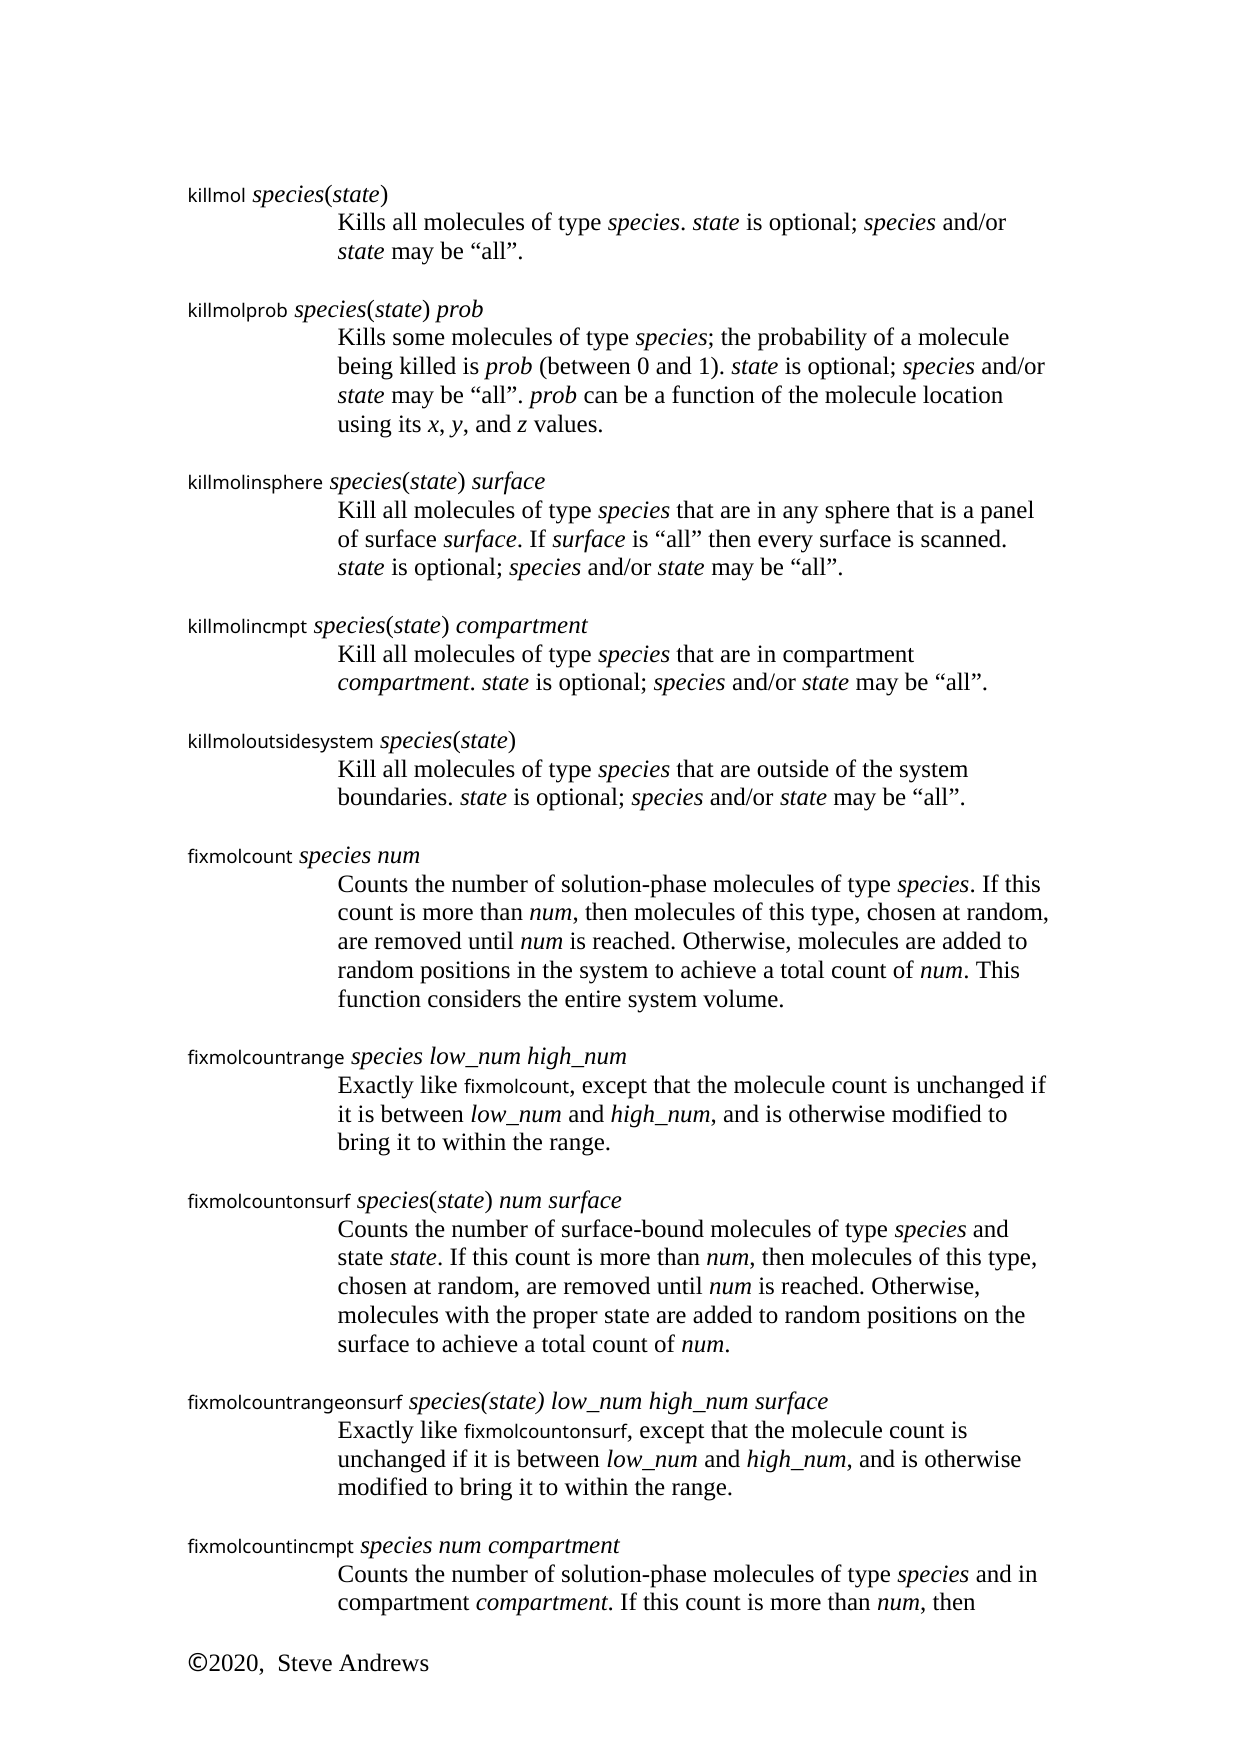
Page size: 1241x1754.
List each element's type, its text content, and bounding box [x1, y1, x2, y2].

text Kills some molecules of type species; the probability of a molecule being killed is prob (between 0 and 1). state is optional; species and/or state may be “all”. prob can be a function of the molecule location using its x, y, and z values. [187, 322, 1053, 437]
text fixmolcountrangeonsurf species(state) low_num high_num surface [187, 1386, 1053, 1415]
text killmol species(state) [187, 179, 1053, 207]
text Counts the number of solution-phase molecules of type species and in compartment compartment. If this count is more than num, then [187, 1559, 1053, 1616]
text fixmolcount species num [187, 840, 1053, 869]
text fixmolcountincmpt species num compartment [187, 1530, 1053, 1559]
text Exactly like fixmolcount, except that the molecule count is unchanged if it is between low_num and high_num, and is otherwise modified to bring it to within the range. [187, 1070, 1053, 1156]
text killmoloutsidesystem species(state) [187, 725, 1053, 754]
text killmolinsphere species(state) surface [187, 466, 1053, 495]
text killmolincmpt species(state) compartment [187, 610, 1053, 639]
text fixmolcountrange species low_num high_num [187, 1041, 1053, 1070]
text Kill all molecules of type species that are in any sphere that is a panel of surface surface. If surface is “all” then every surface is scanned. state is optional; species and/or state may be “all”. [187, 495, 1053, 581]
text Counts the number of solution-phase molecules of type species. If this count is more than num, then molecules of this type, chosen at random, are removed until num is reached. Otherwise, molecules are added to random positions in the system to achieve a total count of num. This function considers the entire system volume. [187, 869, 1053, 1012]
text Counts the number of surface-bound molecules of type species and state state. If this count is more than num, then molecules of this type, chosen at random, are removed until num is reached. Otherwise, molecules with the proper state are added to random positions on the surface to achieve a total count of num. [187, 1214, 1053, 1357]
text Kills all molecules of type species. state is optional; species and/or state may be “all”. [187, 207, 1053, 265]
text Exactly like fixmolcountonsurf, except that the molecule count is unchanged if it is between low_num and high_num, and is otherwise modified to bring it to within the range. [187, 1415, 1053, 1501]
text Kill all molecules of type species that are outside of the system boundaries. state is optional; species and/or state may be “all”. [187, 754, 1053, 811]
text Kill all molecules of type species that are in compartment compartment. state is optional; species and/or state may be “all”. [187, 639, 1053, 696]
text killmolprob species(state) prob [187, 294, 1053, 322]
text fixmolcountonsurf species(state) num surface [187, 1185, 1053, 1214]
